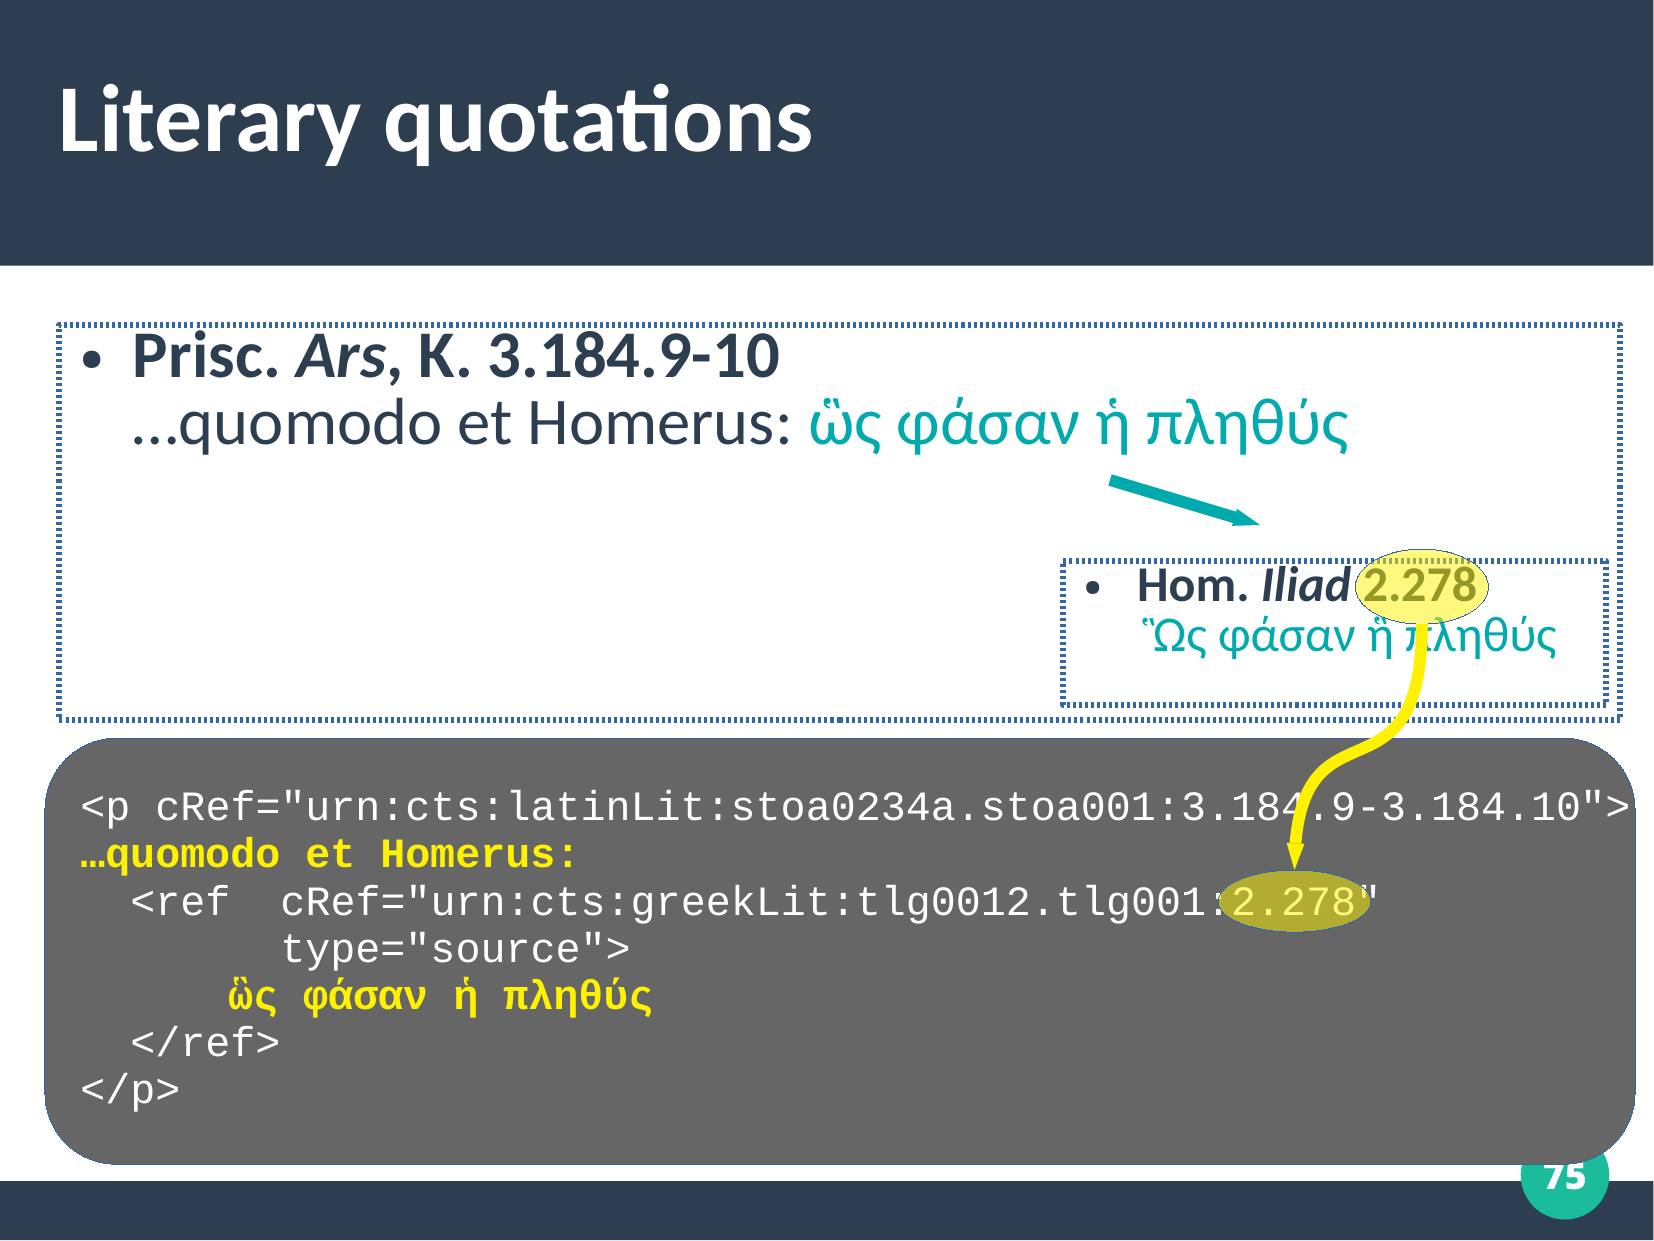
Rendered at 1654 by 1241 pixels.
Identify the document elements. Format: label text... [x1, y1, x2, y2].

text_box <p cRef="urn:cts:latinLit:stoa0234a.stoa001:3.184.9-3.184.10"> …quomodo et Homerus: <ref cRef="urn:cts:greekLit:tlg0012.tlg001:2.278" type="source"> ὣς φάσαν ἡ πληθύς </ref> </p> [44, 738, 1636, 1165]
text_box [1355, 549, 1489, 624]
list Prisc. Ars, K. 3.184.9-10 …quomodo et Homerus: ὣς φάσαν ἡ πληθύς [59, 324, 1621, 721]
title Literary quotations [59, 49, 1595, 207]
text_box [1218, 870, 1371, 933]
list Hom. Iliad 2.278 Ὣς φάσαν ἣ πληθύς [1416, 561, 1607, 706]
list Hom. Iliad 2.278 Ὣς φάσαν ἣ πληθύς [1063, 561, 1415, 706]
